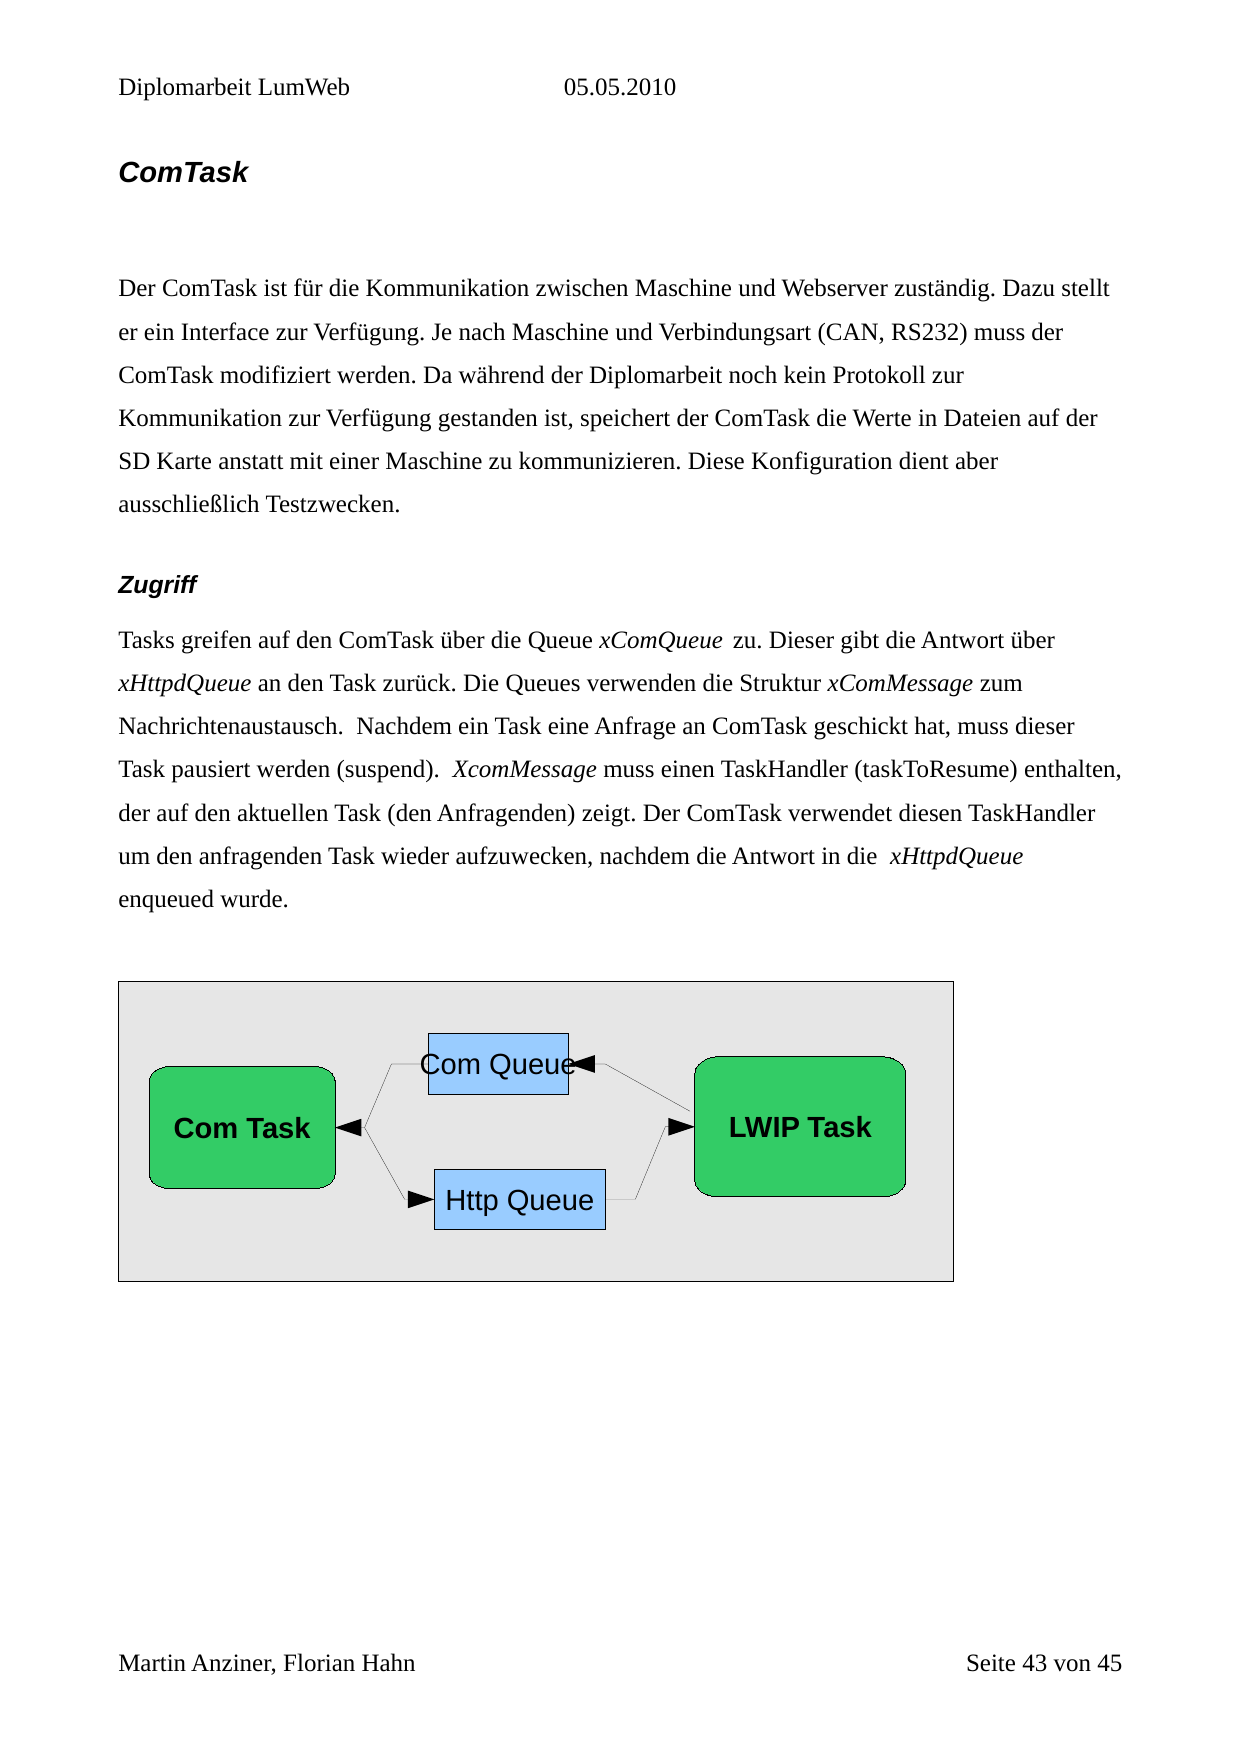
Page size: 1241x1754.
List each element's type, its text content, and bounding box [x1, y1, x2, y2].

text Der ComTask ist für die Kommunikation zwischen Maschine und Webserver zuständig. Dazu stellt er ein Interface zur Verfügung. Je nach Maschine und Verbindungsart (CAN, RS232) muss der ComTask modifiziert werden. Da während der Diplomarbeit noch kein Protokoll zur Kommunikation zur Verfügung gestanden ist, speichert der ComTask die Werte in Dateien auf der SD Karte anstatt mit einer Maschine zu kommunizieren. Diese Konfiguration dient aber ausschließlich Testzwecken. [118, 273, 1122, 518]
subtitle ComTask [118, 155, 1122, 189]
text Tasks greifen auf den ComTask über die Queue xComQueue zu. Dieser gibt die Antwort über xHttpdQueue an den Task zurück. Die Queues verwenden die Struktur xComMessage zum Nachrichtenaustausch. Nachdem ein Task eine Anfrage an ComTask geschickt hat, muss dieser Task pausiert werden (suspend). XcomMessage muss einen TaskHandler (taskToResume) enthalten, der auf den aktuellen Task (den Anfragenden) zeigt. Der ComTask verwendet diesen TaskHandler um den anfragenden Task wieder aufzuwecken, nachdem die Antwort in die xHttpdQueue enqueued wurde. [118, 625, 1122, 913]
subtitle Zugriff [118, 570, 1122, 598]
